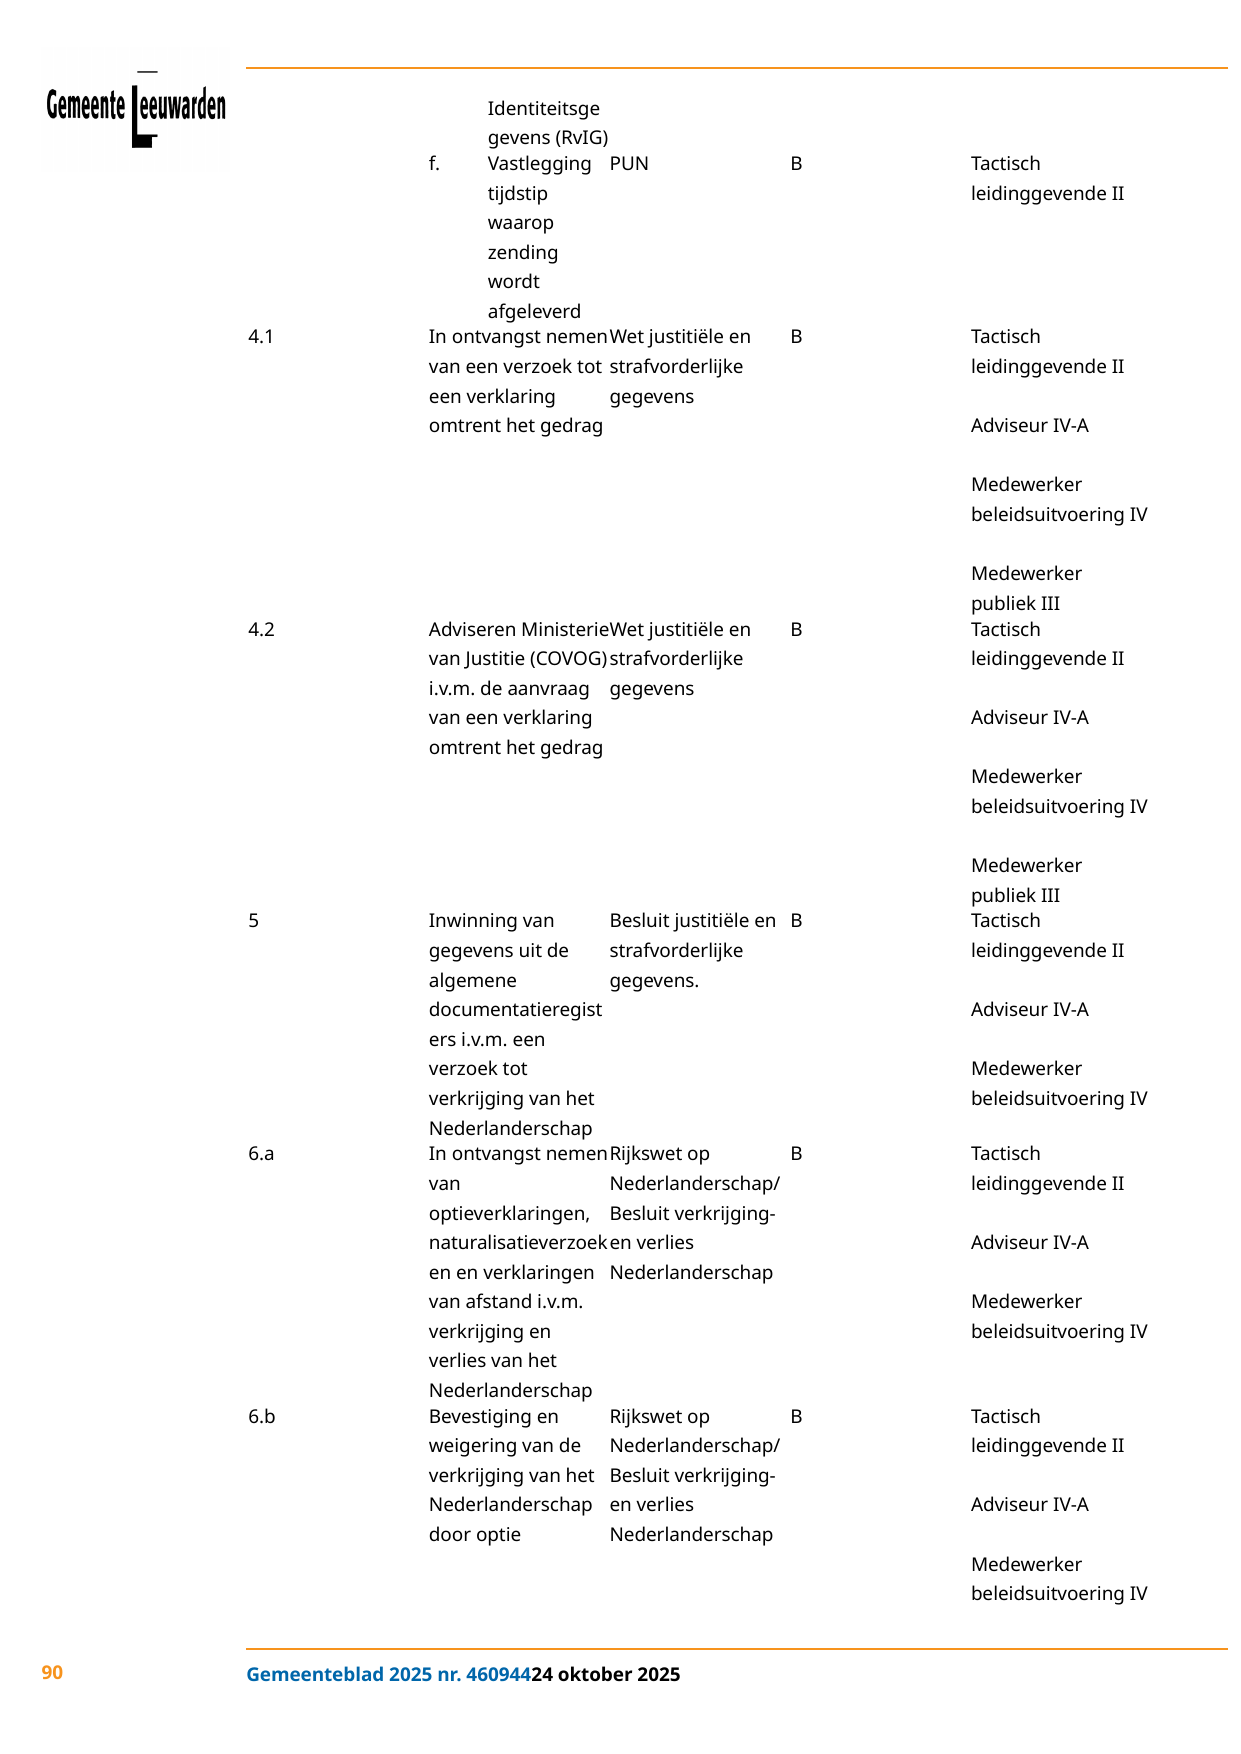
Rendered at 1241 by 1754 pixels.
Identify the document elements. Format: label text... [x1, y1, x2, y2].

table_cell Tactisch leidinggevende II Adviseur IV-A Medewerker beleidsuitvoering IV Medewerker publiek III [971, 324, 1152, 616]
table_cell B [790, 1141, 971, 1403]
table_cell B [790, 908, 971, 1141]
table_cell 6.b [248, 1403, 429, 1606]
table_cell In ontvangst nemen van een verzoek tot een verklaring omtrent het gedrag [429, 324, 609, 616]
table_cell Tactisch leidinggevende II Adviseur IV-A Medewerker beleidsuitvoering IV Medewerker publiek III [971, 616, 1152, 908]
table_cell B [790, 150, 971, 324]
table_cell B [790, 616, 971, 908]
picture [41, 47, 231, 172]
table_cell 4.2 [248, 616, 429, 908]
table_cell Rijkswet op Nederlanderschap/ Besluit verkrijging- en verlies Nederlanderschap [609, 1141, 790, 1403]
table_cell Tactisch leidinggevende II Adviseur IV-A Medewerker beleidsuitvoering IV [971, 1403, 1152, 1606]
table_cell B [790, 1403, 971, 1606]
table_cell [971, 95, 1152, 150]
table_cell [609, 95, 790, 150]
table_cell [248, 150, 429, 324]
table_cell Vastlegging tijdstip waarop zending wordt afgeleverd [429, 150, 609, 324]
table_cell Adviseren Ministerie van Justitie (COVOG) i.v.m. de aanvraag van een verklaring omtrent het gedrag [429, 616, 609, 908]
table_cell Rijkswet op Nederlanderschap/ Besluit verkrijging- en verlies Nederlanderschap [609, 1403, 790, 1606]
table_cell Tactisch leidinggevende II Adviseur IV-A Medewerker beleidsuitvoering IV [971, 908, 1152, 1141]
table_cell [790, 95, 971, 150]
table_cell Tactisch leidinggevende II [971, 150, 1152, 324]
table_cell Besluit justitiële en strafvorderlijke gegevens. [609, 908, 790, 1141]
table_cell [248, 95, 429, 150]
table_cell Bevestiging en weigering van de verkrijging van het Nederlanderschap door optie [429, 1403, 609, 1606]
table_cell Tactisch leidinggevende II Adviseur IV-A Medewerker beleidsuitvoering IV [971, 1141, 1152, 1403]
table_cell 6.a [248, 1141, 429, 1403]
table_cell PUN [609, 150, 790, 324]
table_cell Wet justitiële en strafvorderlijke gegevens [609, 324, 790, 616]
table_cell 5 [248, 908, 429, 1141]
table_cell In ontvangst nemen van optieverklaringen, naturalisatieverzoeken en verklaringen van afstand i.v.m. verkrijging en verlies van het Nederlanderschap [429, 1141, 609, 1403]
table_cell Inwinning van gegevens uit de algemene documentatieregisters i.v.m. een verzoek tot verkrijging van het Nederlanderschap [429, 908, 609, 1141]
table_cell 4.1 [248, 324, 429, 616]
table_cell Wet justitiële en strafvorderlijke gegevens [609, 616, 790, 908]
table_cell B [790, 324, 971, 616]
table_cell Identiteitsgegevens (RvIG) [429, 95, 609, 150]
